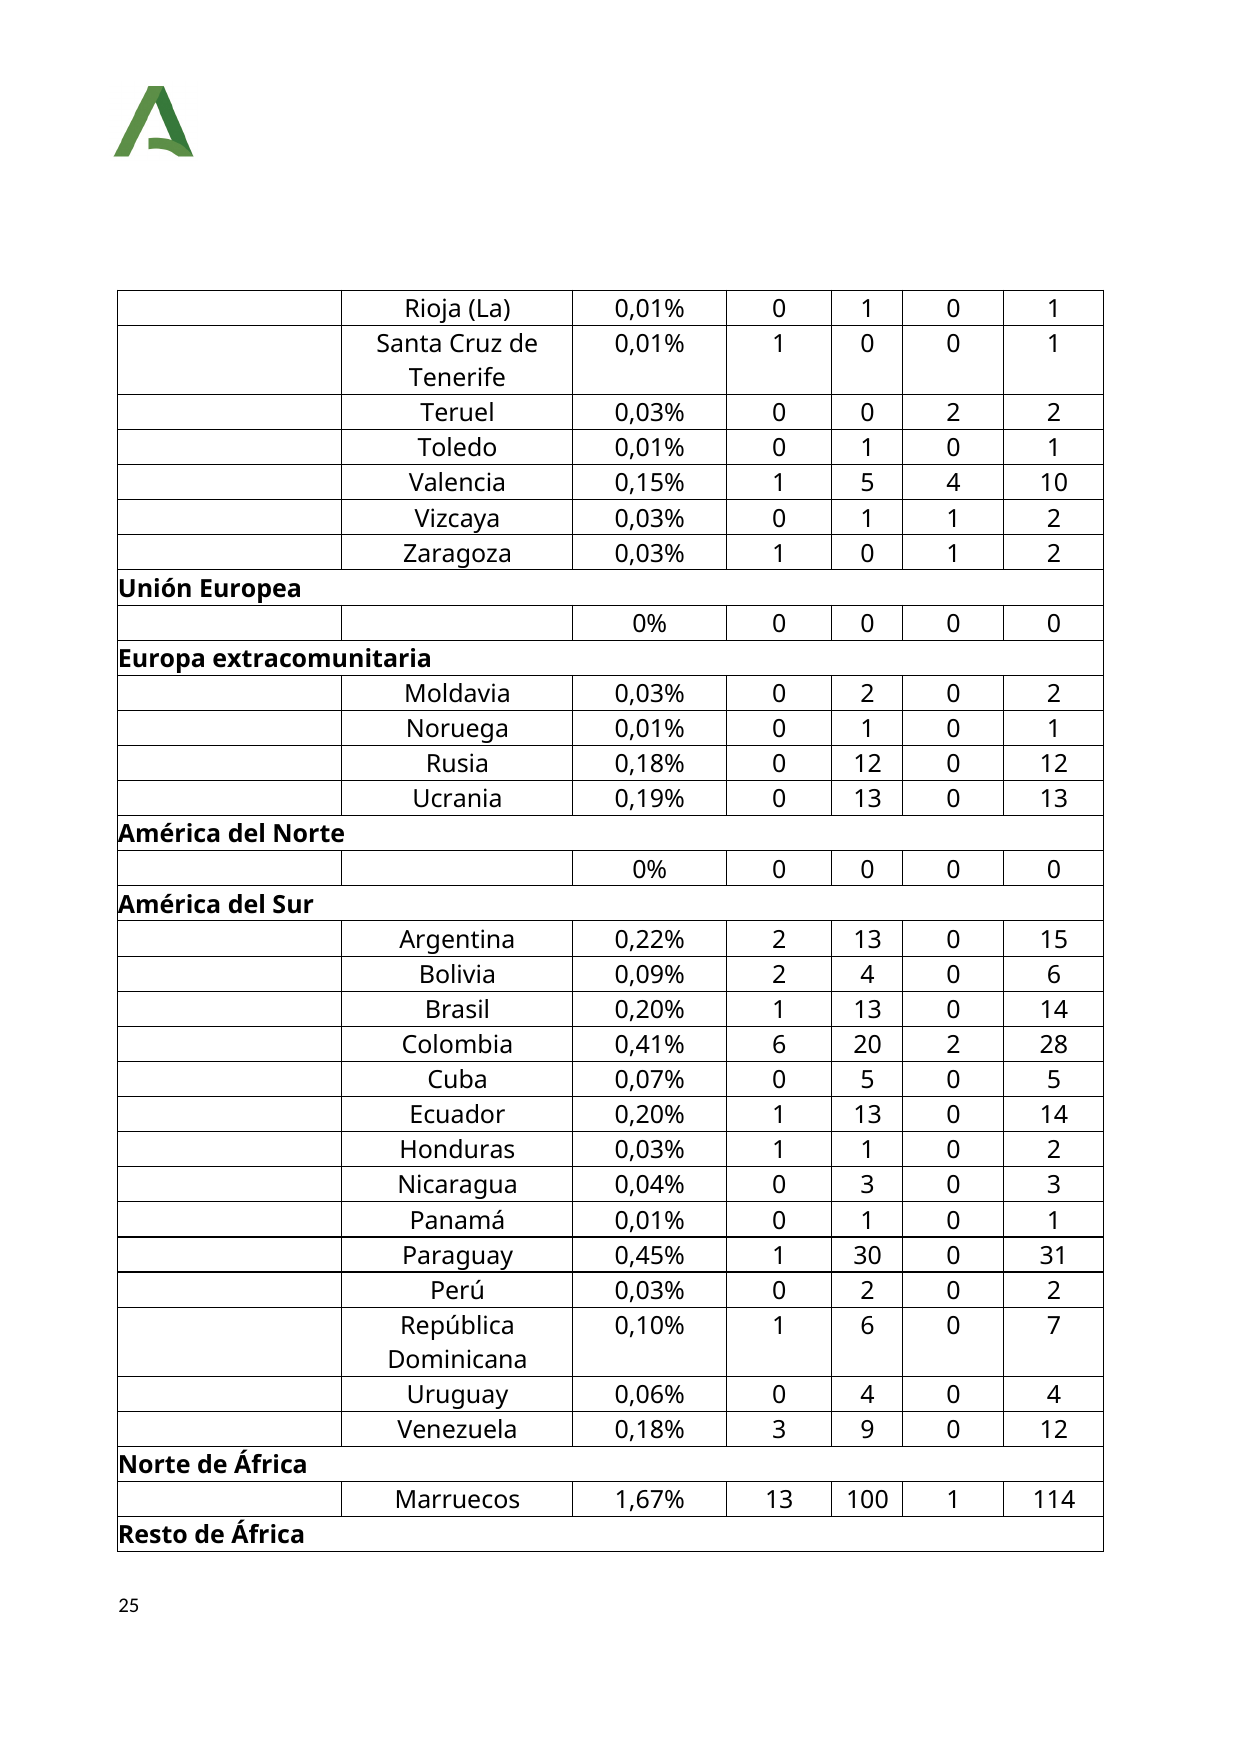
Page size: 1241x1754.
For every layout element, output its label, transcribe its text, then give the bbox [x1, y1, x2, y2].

table_cell 0 [832, 851, 902, 885]
table_cell 1 [727, 326, 831, 394]
table_cell [118, 1482, 341, 1516]
table_cell 2 [832, 676, 902, 710]
table_cell 0 [727, 676, 831, 710]
table_cell 2 [1004, 1132, 1103, 1166]
table_cell Moldavia [342, 676, 572, 710]
table_cell Rusia [342, 746, 572, 780]
table_cell [118, 1377, 341, 1411]
table_cell 0 [832, 535, 902, 569]
table_cell 14 [1004, 1097, 1103, 1131]
table_cell 0% [573, 851, 726, 885]
table_cell [118, 1167, 341, 1201]
table_cell 12 [832, 746, 902, 780]
table_cell 1 [903, 535, 1003, 569]
picture [109, 81, 198, 161]
table_cell Ucrania [342, 781, 572, 815]
table_cell América del Sur [118, 886, 1103, 920]
table_cell 2 [1004, 500, 1103, 534]
table_cell [118, 746, 341, 780]
table_cell [118, 1273, 341, 1307]
table_cell 0,01% [573, 1202, 726, 1236]
table_cell 0,18% [573, 1412, 726, 1446]
table_cell Panamá [342, 1202, 572, 1236]
table_cell 13 [1004, 781, 1103, 815]
table_cell 0 [727, 395, 831, 429]
table_cell Vizcaya [342, 500, 572, 534]
table_cell [118, 326, 341, 394]
table_cell 0 [1004, 851, 1103, 885]
table_cell 1 [832, 1202, 902, 1236]
table_cell 0 [903, 606, 1003, 639]
table_cell Norte de África [118, 1447, 1103, 1481]
table_cell 3 [832, 1167, 902, 1201]
table_cell Uruguay [342, 1377, 572, 1411]
table_cell [118, 291, 341, 325]
table_cell 20 [832, 1027, 902, 1061]
table_cell 0,03% [573, 1273, 726, 1307]
table_cell 2 [727, 921, 831, 956]
table_cell [118, 535, 341, 569]
table_cell 0 [903, 1202, 1003, 1236]
table_cell [118, 500, 341, 534]
table_cell 0,20% [573, 1097, 726, 1131]
table_cell [118, 430, 341, 464]
table_cell 2 [903, 1027, 1003, 1061]
table_cell Argentina [342, 921, 572, 956]
table_cell Nicaragua [342, 1167, 572, 1201]
table_cell [342, 851, 572, 885]
table_cell 1,67% [573, 1482, 726, 1516]
table_cell 1 [832, 430, 902, 464]
table_cell 2 [1004, 1273, 1103, 1307]
table_cell 0 [903, 957, 1003, 991]
table_cell República Dominicana [342, 1308, 572, 1376]
table_cell [118, 921, 341, 956]
table_cell 0 [903, 1132, 1003, 1166]
table_cell 0 [1004, 606, 1103, 639]
table_cell 0 [903, 291, 1003, 325]
table_cell 0 [727, 1273, 831, 1307]
table_cell 1 [1004, 1202, 1103, 1236]
table_cell 31 [1004, 1238, 1103, 1271]
table_cell 0 [903, 1097, 1003, 1131]
table_cell 0 [903, 1167, 1003, 1201]
table_cell Colombia [342, 1027, 572, 1061]
table_cell Teruel [342, 395, 572, 429]
table_cell Santa Cruz de Tenerife [342, 326, 572, 394]
table_cell 4 [832, 1377, 902, 1411]
table_cell 2 [903, 395, 1003, 429]
table_cell 1 [832, 500, 902, 534]
table_cell 1 [1004, 326, 1103, 394]
table_cell 0 [903, 1062, 1003, 1096]
table_cell 13 [832, 1097, 902, 1131]
table_cell 0 [727, 851, 831, 885]
table_cell 0 [727, 1167, 831, 1201]
table_cell 2 [727, 957, 831, 991]
table_cell Venezuela [342, 1412, 572, 1446]
table_cell Honduras [342, 1132, 572, 1166]
table_cell 0,01% [573, 430, 726, 464]
table_cell 12 [1004, 1412, 1103, 1446]
table_cell 4 [1004, 1377, 1103, 1411]
table_cell 0 [903, 326, 1003, 394]
table_cell 1 [727, 1132, 831, 1166]
table_cell 3 [1004, 1167, 1103, 1201]
table_cell Ecuador [342, 1097, 572, 1131]
table_cell Marruecos [342, 1482, 572, 1516]
table_cell 0 [832, 395, 902, 429]
table_cell 0,19% [573, 781, 726, 815]
table_cell 0 [832, 606, 902, 639]
table_cell 0 [903, 711, 1003, 745]
table_cell 0,03% [573, 535, 726, 569]
table_cell [118, 395, 341, 429]
table_cell 1 [727, 1308, 831, 1376]
table_cell 0,10% [573, 1308, 726, 1376]
table_cell Resto de África [118, 1517, 1103, 1551]
table_cell 0,45% [573, 1238, 726, 1271]
table_cell 2 [1004, 535, 1103, 569]
table_cell Europa extracomunitaria [118, 641, 1103, 675]
table_cell 0,06% [573, 1377, 726, 1411]
table_cell [118, 711, 341, 745]
table_cell 0 [903, 1377, 1003, 1411]
table_cell 5 [832, 465, 902, 499]
table_cell 1 [832, 291, 902, 325]
table_cell 9 [832, 1412, 902, 1446]
table_cell 0 [727, 606, 831, 639]
table_cell 1 [727, 992, 831, 1026]
table_cell 13 [832, 992, 902, 1026]
table_cell Toledo [342, 430, 572, 464]
table_cell 6 [832, 1308, 902, 1376]
table_cell [118, 1308, 341, 1376]
table_cell [118, 992, 341, 1026]
table_cell 28 [1004, 1027, 1103, 1061]
table_cell [118, 606, 341, 639]
table_cell 5 [1004, 1062, 1103, 1096]
table_cell 0,01% [573, 326, 726, 394]
table_cell [342, 606, 572, 639]
table_cell 0 [727, 1062, 831, 1096]
table_cell 0,20% [573, 992, 726, 1026]
table_cell Rioja (La) [342, 291, 572, 325]
table_cell 0 [727, 746, 831, 780]
table_cell 13 [727, 1482, 831, 1516]
table_cell Unión Europea [118, 570, 1103, 604]
table_cell 1 [1004, 291, 1103, 325]
table_cell Bolivia [342, 957, 572, 991]
table_cell Noruega [342, 711, 572, 745]
table_cell América del Norte [118, 816, 1103, 850]
table_cell 1 [727, 1238, 831, 1271]
table_cell 0 [727, 1202, 831, 1236]
table_cell [118, 1202, 341, 1236]
table_cell 0 [903, 430, 1003, 464]
table_cell 1 [1004, 430, 1103, 464]
table_cell 0,03% [573, 500, 726, 534]
table_cell 0,03% [573, 676, 726, 710]
table_cell 0 [903, 1412, 1003, 1446]
table_cell 0,03% [573, 395, 726, 429]
table_cell [118, 957, 341, 991]
table_cell 0,04% [573, 1167, 726, 1201]
table_cell 0,01% [573, 291, 726, 325]
table_cell 0,03% [573, 1132, 726, 1166]
table_cell 0 [727, 430, 831, 464]
table_cell 0% [573, 606, 726, 639]
table_cell 0,07% [573, 1062, 726, 1096]
table_cell 0,41% [573, 1027, 726, 1061]
table_cell 0,18% [573, 746, 726, 780]
table_cell Cuba [342, 1062, 572, 1096]
table_cell 0 [903, 746, 1003, 780]
table_cell [118, 465, 341, 499]
table_cell 14 [1004, 992, 1103, 1026]
table_cell [118, 1132, 341, 1166]
table_cell [118, 676, 341, 710]
table_cell 0 [727, 500, 831, 534]
table_cell 0 [903, 1308, 1003, 1376]
table_cell 0 [727, 781, 831, 815]
table_cell 2 [832, 1273, 902, 1307]
table_cell 30 [832, 1238, 902, 1271]
table_cell 0 [903, 851, 1003, 885]
table_cell 1 [832, 711, 902, 745]
table_cell 0 [903, 1238, 1003, 1271]
table_cell 0 [903, 992, 1003, 1026]
table_cell 13 [832, 921, 902, 956]
table_cell [118, 1238, 341, 1271]
table_cell 4 [903, 465, 1003, 499]
table_cell Brasil [342, 992, 572, 1026]
table_cell 1 [903, 1482, 1003, 1516]
table_cell 0 [832, 326, 902, 394]
table_cell 0 [903, 676, 1003, 710]
table_cell 10 [1004, 465, 1103, 499]
table_cell 1 [727, 535, 831, 569]
table_cell 0,09% [573, 957, 726, 991]
table_cell 1 [727, 465, 831, 499]
table_cell 0,01% [573, 711, 726, 745]
table_cell 1 [727, 1097, 831, 1131]
table_cell 6 [727, 1027, 831, 1061]
table_cell 0 [903, 781, 1003, 815]
table_cell 15 [1004, 921, 1103, 956]
table_cell 0 [903, 1273, 1003, 1307]
table_cell 0,22% [573, 921, 726, 956]
table_cell 6 [1004, 957, 1103, 991]
table_cell 2 [1004, 676, 1103, 710]
table_cell Zaragoza [342, 535, 572, 569]
table_cell 0 [727, 1377, 831, 1411]
table_cell 1 [903, 500, 1003, 534]
table_cell 0 [903, 921, 1003, 956]
table_cell [118, 1027, 341, 1061]
table_cell Valencia [342, 465, 572, 499]
table_cell 0 [727, 291, 831, 325]
table_cell 114 [1004, 1482, 1103, 1516]
table_cell 13 [832, 781, 902, 815]
table_cell 0,15% [573, 465, 726, 499]
table_cell 3 [727, 1412, 831, 1446]
table_cell [118, 1097, 341, 1131]
table_cell [118, 851, 341, 885]
table_cell 1 [1004, 711, 1103, 745]
table_cell 4 [832, 957, 902, 991]
table_cell [118, 781, 341, 815]
table_cell 1 [832, 1132, 902, 1166]
table_cell 2 [1004, 395, 1103, 429]
table_cell 5 [832, 1062, 902, 1096]
table_cell [118, 1062, 341, 1096]
table_cell Paraguay [342, 1238, 572, 1271]
table_cell [118, 1412, 341, 1446]
table_cell 100 [832, 1482, 902, 1516]
table_cell 7 [1004, 1308, 1103, 1376]
table_cell Perú [342, 1273, 572, 1307]
table_cell 0 [727, 711, 831, 745]
table_cell 12 [1004, 746, 1103, 780]
